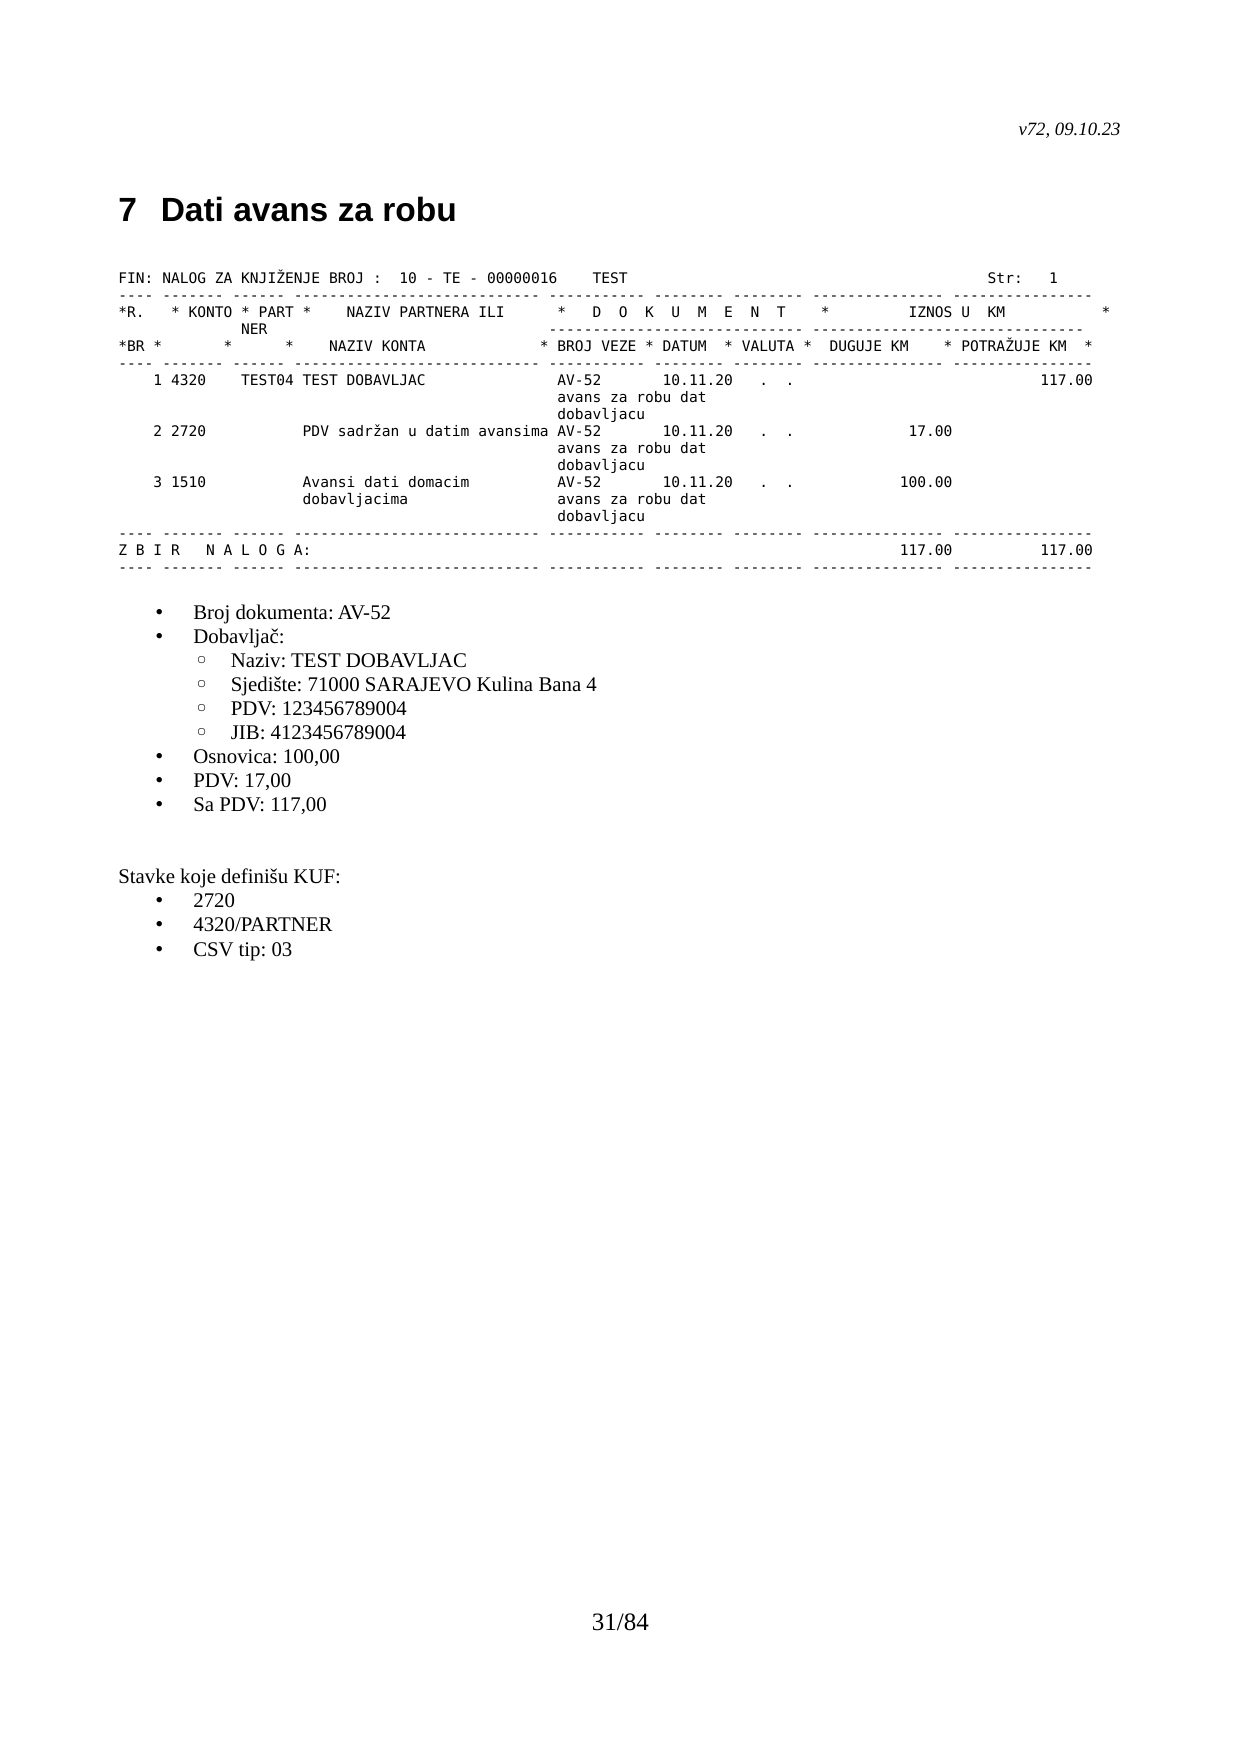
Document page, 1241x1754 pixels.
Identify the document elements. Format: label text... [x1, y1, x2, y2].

text ---- ------- ------ ---------------------------- ----------- -------- -------- --------------- ---------------- [118, 287, 1122, 304]
list PDV: 17,00 [156, 768, 1122, 792]
text Z B I R N A L O G A: 117.00 117.00 [118, 542, 1122, 558]
subtitle Dati avans za robu [118, 190, 1122, 229]
text *R. * KONTO * PART * NAZIV PARTNERA ILI * D O K U M E N T * IZNOS U KM * [118, 304, 1122, 321]
text avans za robu dat [118, 389, 1122, 406]
list Dobavljač: [156, 624, 1122, 648]
text 1 4320 TEST04 TEST DOBAVLJAC AV-52 10.11.20 . . 117.00 [118, 372, 1122, 389]
text 2 2720 PDV sadržan u datim avansima AV-52 10.11.20 . . 17.00 [118, 423, 1122, 440]
text ---- ------- ------ ---------------------------- ----------- -------- -------- --------------- ---------------- [118, 558, 1122, 576]
text dobavljacu [118, 406, 1122, 423]
text ---- ------- ------ ---------------------------- ----------- -------- -------- --------------- ---------------- [118, 355, 1122, 372]
text avans za robu dat [118, 440, 1122, 457]
text Stavke koje definišu KUF: [118, 864, 1122, 888]
list 4320/PARTNER [156, 912, 1122, 936]
text ---- ------- ------ ---------------------------- ----------- -------- -------- --------------- ---------------- [118, 524, 1122, 542]
text dobavljacima avans za robu dat [118, 491, 1122, 508]
list 2720 [156, 888, 1122, 912]
text dobavljacu [118, 508, 1122, 524]
list Sjedište: 71000 SARAJEVO Kulina Bana 4 [193, 672, 1122, 696]
text FIN: NALOG ZA KNJIŽENJE BROJ : 10 - TE - 00000016 TEST Str: 1 [118, 270, 1122, 287]
list Osnovica: 100,00 [156, 744, 1122, 768]
list JIB: 4123456789004 [193, 720, 1122, 744]
list CSV tip: 03 [156, 936, 1122, 961]
text 3 1510 Avansi dati domacim AV-52 10.11.20 . . 100.00 [118, 474, 1122, 491]
list PDV: 123456789004 [193, 696, 1122, 720]
text NER ----------------------------- ------------------------------- [118, 321, 1122, 338]
text *BR * * * NAZIV KONTA * BROJ VEZE * DATUM * VALUTA * DUGUJE KM * POTRAŽUJE KM * [118, 338, 1122, 355]
text dobavljacu [118, 457, 1122, 474]
list Sa PDV: 117,00 [156, 792, 1122, 816]
list Naziv: TEST DOBAVLJAC [193, 648, 1122, 672]
list Broj dokumenta: AV-52 [156, 599, 1122, 624]
